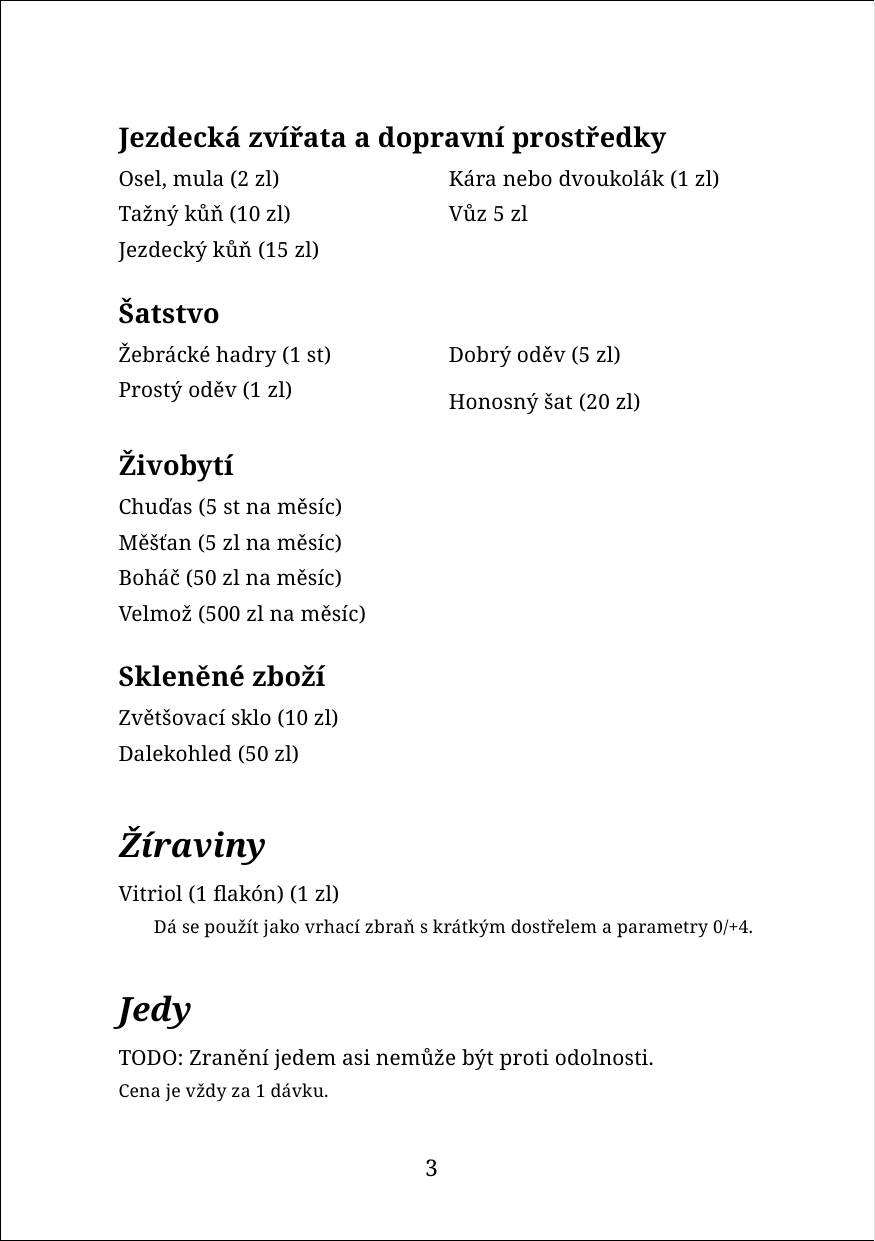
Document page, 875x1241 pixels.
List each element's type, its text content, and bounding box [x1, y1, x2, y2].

subtitle Jedy [118, 986, 756, 1031]
text Tažný kůň (10 zl) [118, 199, 425, 228]
subtitle Skleněné zboží [118, 658, 756, 695]
text Zvětšovací sklo (10 zl) [118, 703, 756, 732]
text Honosný šat (20 zl) [449, 387, 756, 416]
text Kára nebo dvoukolák (1 zl) [449, 164, 756, 192]
text Měšťan (5 zl na měsíc) [118, 528, 756, 556]
text Boháč (50 zl na měsíc) [118, 563, 756, 592]
text Vůz 5 zl [449, 199, 756, 228]
subtitle Šatstvo [118, 294, 756, 331]
subtitle Jezdecká zvířata a dopravní prostředky [118, 118, 756, 155]
text Jezdecký kůň (15 zl) [118, 235, 425, 263]
text Vitriol (1 flakón) (1 zl) [118, 879, 756, 907]
text Prostý oděv (1 zl) [118, 375, 425, 404]
text Žebrácké hadry (1 st) [118, 340, 425, 368]
text Dalekohled (50 zl) [118, 739, 756, 767]
text TODO: Zranění jedem asi nemůže být proti odolnosti. [118, 1043, 756, 1072]
text Velmož (500 zl na měsíc) [118, 599, 756, 627]
text Chuďas (5 st na měsíc) [118, 492, 756, 521]
list Dá se použít jako vrhací zbraň s krátkým dostřelem a parametry 0/+4. [154, 914, 756, 939]
text Cena je vždy za 1 dávku. [118, 1079, 756, 1103]
text Osel, mula (2 zl) [118, 164, 425, 192]
subtitle Žíraviny [118, 822, 756, 867]
text Dobrý oděv (5 zl) [449, 340, 756, 368]
subtitle Živobytí [118, 446, 756, 483]
